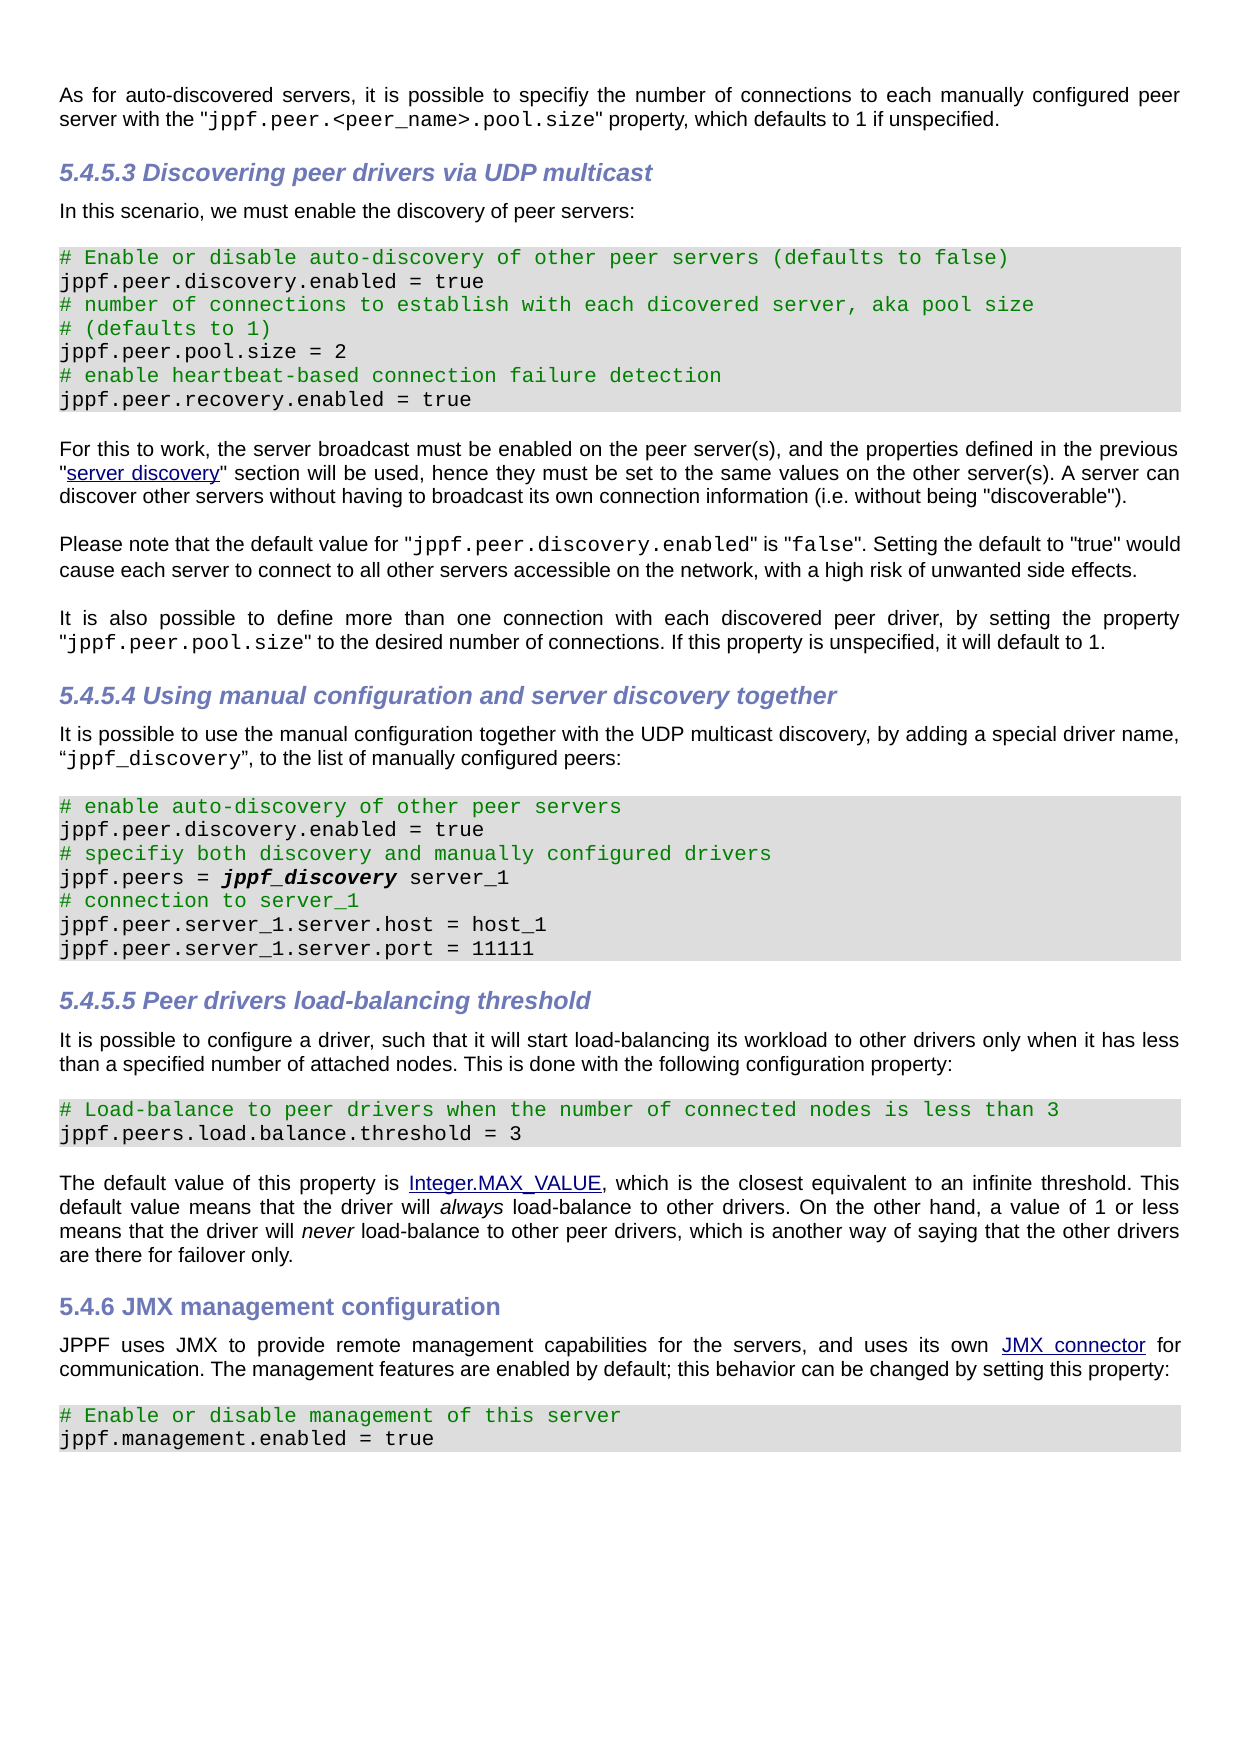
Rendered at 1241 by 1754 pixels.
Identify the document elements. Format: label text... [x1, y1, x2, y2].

text # number of connections to establish with each dicovered server, aka pool size [59, 294, 1181, 318]
text In this scenario, we must enable the discovery of peer servers: [59, 199, 1181, 223]
text jppf.peer.pool.size = 2 [59, 342, 1181, 365]
subtitle Discovering peer drivers via UDP multicast [59, 158, 1181, 187]
text For this to work, the server broadcast must be enabled on the peer server(s), and the properties defined in the previous "server discovery" section will be used, hence they must be set to the same values on the other server(s). A server can discover other servers without having to broadcast its own connection information (i.e. without being "discoverable"). [59, 436, 1181, 508]
text # Enable or disable management of this server [59, 1405, 1181, 1428]
text It is also possible to define more than one connection with each discovered peer driver, by setting the property "jppf.peer.pool.size" to the desired number of connections. If this property is unspecified, it will default to 1. [59, 606, 1181, 656]
text jppf.peer.server_1.server.host = host_1 jppf.peer.server_1.server.port = 11111 [59, 914, 1181, 961]
text # enable heartbeat-based connection failure detection [59, 365, 1181, 389]
text The default value of this property is Integer.MAX_VALUE, which is the closest equivalent to an infinite threshold. This default value means that the driver will always load-balance to other drivers. On the other hand, a value of 1 or less means that the driver will never load-balance to other peer drivers, which is another way of saying that the other drivers are there for failover only. [59, 1171, 1181, 1267]
text jppf.peers.load.balance.threshold = 3 [59, 1123, 1181, 1147]
text jppf.peer.discovery.enabled = true [59, 271, 1181, 294]
text # enable auto-discovery of other peer servers [59, 796, 1181, 819]
text # connection to server_1 [59, 890, 1181, 914]
text # Enable or disable auto-discovery of other peer servers (defaults to false) [59, 247, 1181, 271]
text JPPF uses JMX to provide remote management capabilities for the servers, and uses its own JMX connector for communication. The management features are enabled by default; this behavior can be changed by setting this property: [59, 1333, 1181, 1381]
subtitle Using manual configuration and server discovery together [59, 681, 1181, 709]
subtitle Peer drivers load-balancing threshold [59, 986, 1181, 1015]
text # Load-balance to peer drivers when the number of connected nodes is less than 3 [59, 1099, 1181, 1123]
text jppf.peer.discovery.enabled = true [59, 819, 1181, 843]
text It is possible to configure a driver, such that it will start load-balancing its workload to other drivers only when it has less than a specified number of attached nodes. This is done with the following configuration property: [59, 1028, 1181, 1076]
text As for auto-discovered servers, it is possible to specifiy the number of connections to each manually configured peer server with the "jppf.peer.<peer_name>.pool.size" property, which defaults to 1 if unspecified. [59, 83, 1181, 133]
text # (defaults to 1) [59, 318, 1181, 342]
subtitle JMX management configuration [59, 1292, 1181, 1320]
text jppf.peer.recovery.enabled = true [59, 389, 1181, 412]
text Please note that the default value for "jppf.peer.discovery.enabled" is "false". Setting the default to "true" would cause each server to connect to all other servers accessible on the network, with a high risk of unwanted side effects. [59, 532, 1181, 582]
text # specifiy both discovery and manually configured drivers [59, 843, 1181, 867]
text It is possible to use the manual configuration together with the UDP multicast discovery, by adding a special driver name, “jppf_discovery”, to the list of manually configured peers: [59, 722, 1181, 772]
text jppf.peers = jppf_discovery server_1 [59, 867, 1181, 890]
text jppf.management.enabled = true [59, 1428, 1181, 1452]
